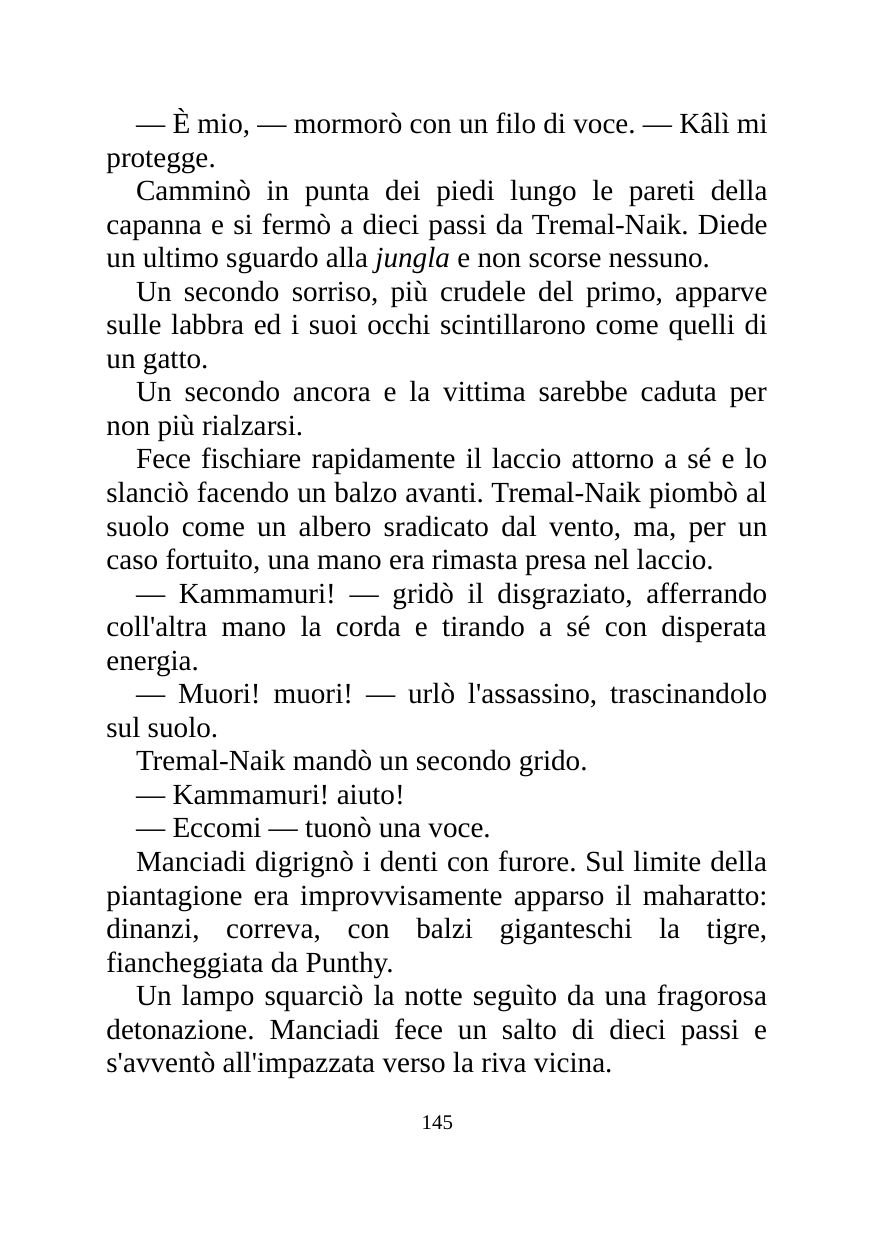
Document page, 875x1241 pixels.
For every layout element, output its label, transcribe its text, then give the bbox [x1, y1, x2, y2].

text Manciadi digrignò i denti con furore. Sul limite della piantagione era improvvisamente apparso il maharatto: dinanzi, correva, con balzi giganteschi la tigre, fiancheggiata da Punthy. [106, 844, 768, 978]
text Un lampo squarciò la notte seguìto da una fragorosa detonazione. Manciadi fece un salto di dieci passi e s'avventò all'impazzata verso la riva vicina. [106, 978, 768, 1079]
text Fece fischiare rapidamente il laccio attorno a sé e lo slanciò facendo un balzo avanti. Tremal-Naik piombò al suolo come un albero sradicato dal vento, ma, per un caso fortuito, una mano era rimasta presa nel laccio. [106, 442, 768, 576]
text — Kammamuri! — gridò il disgraziato, afferrando coll'altra mano la corda e tirando a sé con disperata energia. [106, 576, 768, 676]
text — Eccomi — tuonò una voce. [106, 811, 768, 844]
text Un secondo ancora e la vittima sarebbe caduta per non più rialzarsi. [106, 374, 768, 442]
text Tremal-Naik mandò un secondo grido. [106, 743, 768, 777]
text — È mio, — mormorò con un filo di voce. — Kâlì mi protegge. [106, 106, 768, 173]
text — Muori! muori! — urlò l'assassino, trascinandolo sul suolo. [106, 676, 768, 743]
text — Kammamuri! aiuto! [106, 777, 768, 811]
text Camminò in punta dei piedi lungo le pareti della capanna e si fermò a dieci passi da Tremal-Naik. Diede un ultimo sguardo alla jungla e non scorse nessuno. [106, 173, 768, 274]
text Un secondo sorriso, più crudele del primo, apparve sulle labbra ed i suoi occhi scintillarono come quelli di un gatto. [106, 274, 768, 374]
